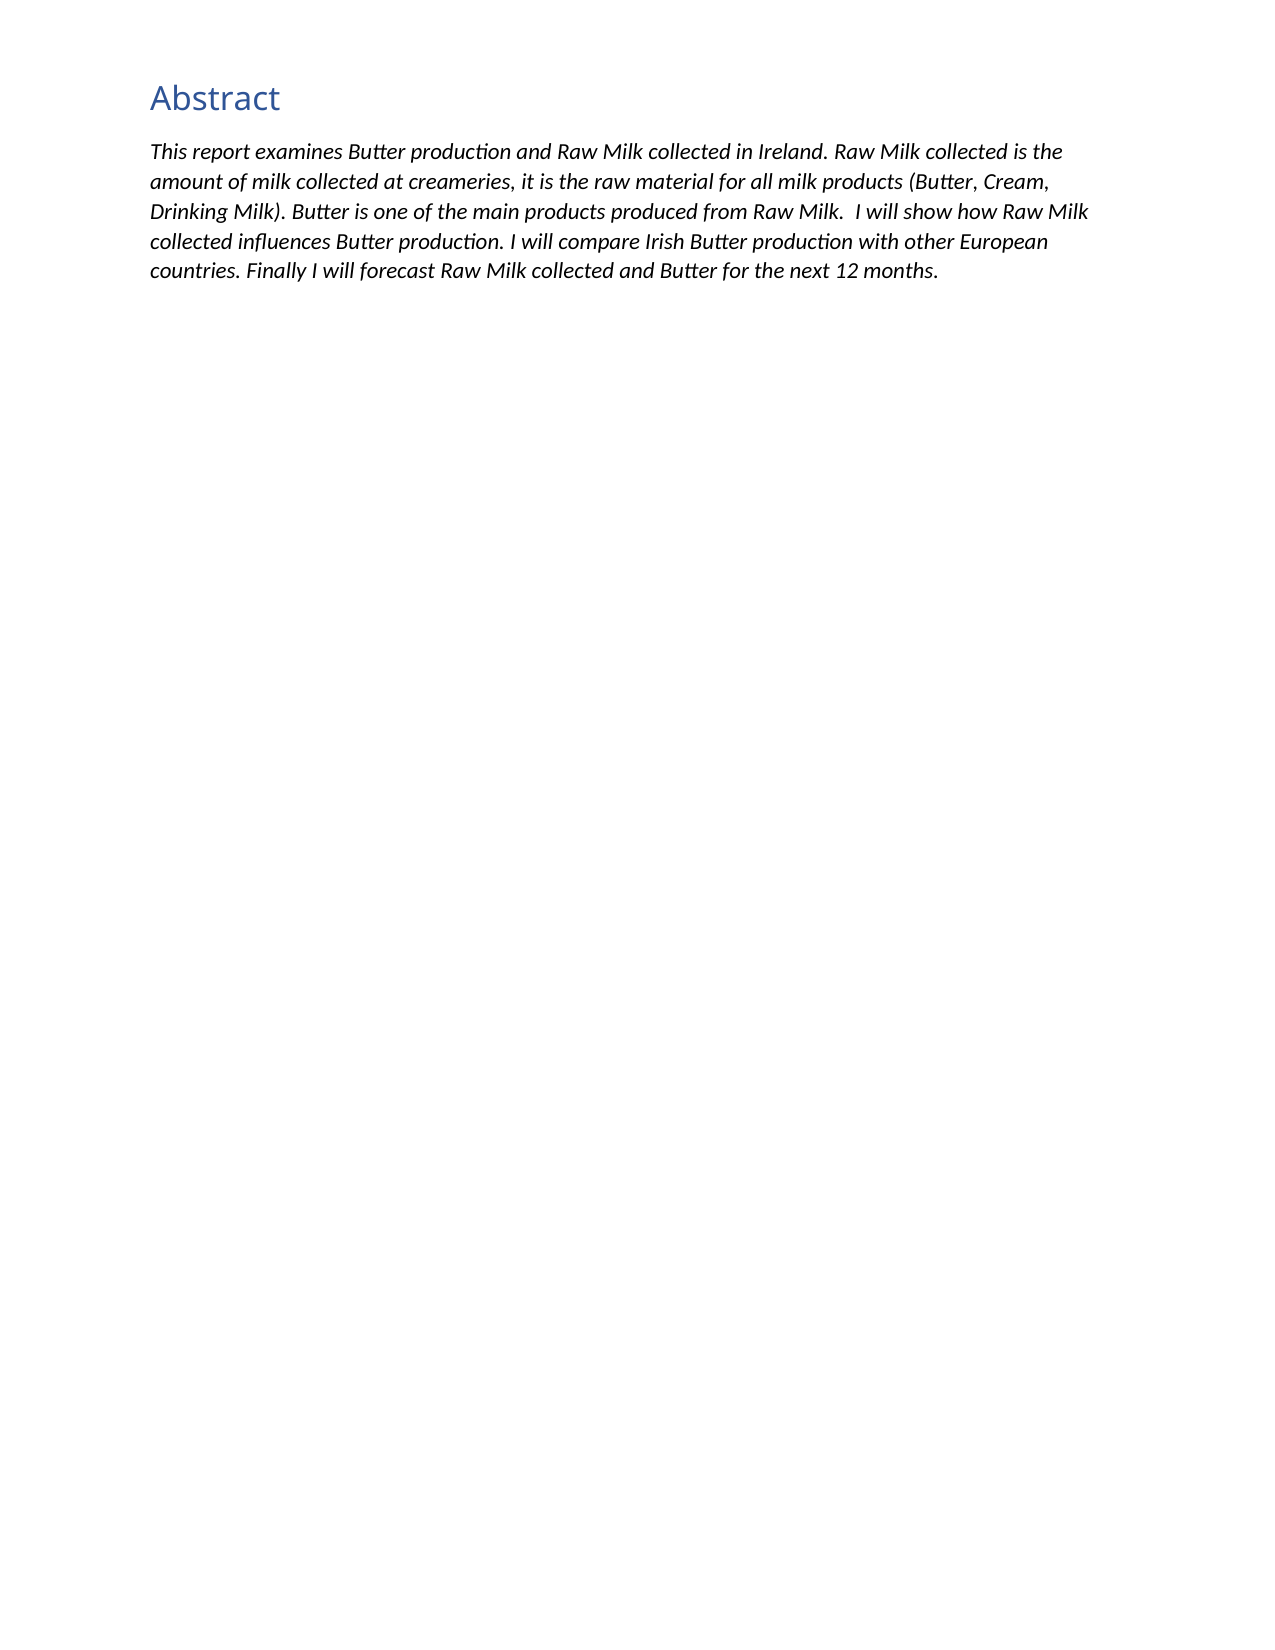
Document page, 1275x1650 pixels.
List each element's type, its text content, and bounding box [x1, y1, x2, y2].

text This report examines Butter production and Raw Milk collected in Ireland. Raw Milk collected is the amount of milk collected at creameries, it is the raw material for all milk products (Butter, Cream, Drinking Milk). Butter is one of the main products produced from Raw Milk. I will show how Raw Milk collected influences Butter production. I will compare Irish Butter production with other European countries. Finally I will forecast Raw Milk collected and Butter for the next 12 months. [150, 137, 1125, 285]
text Abstract [150, 75, 1125, 120]
